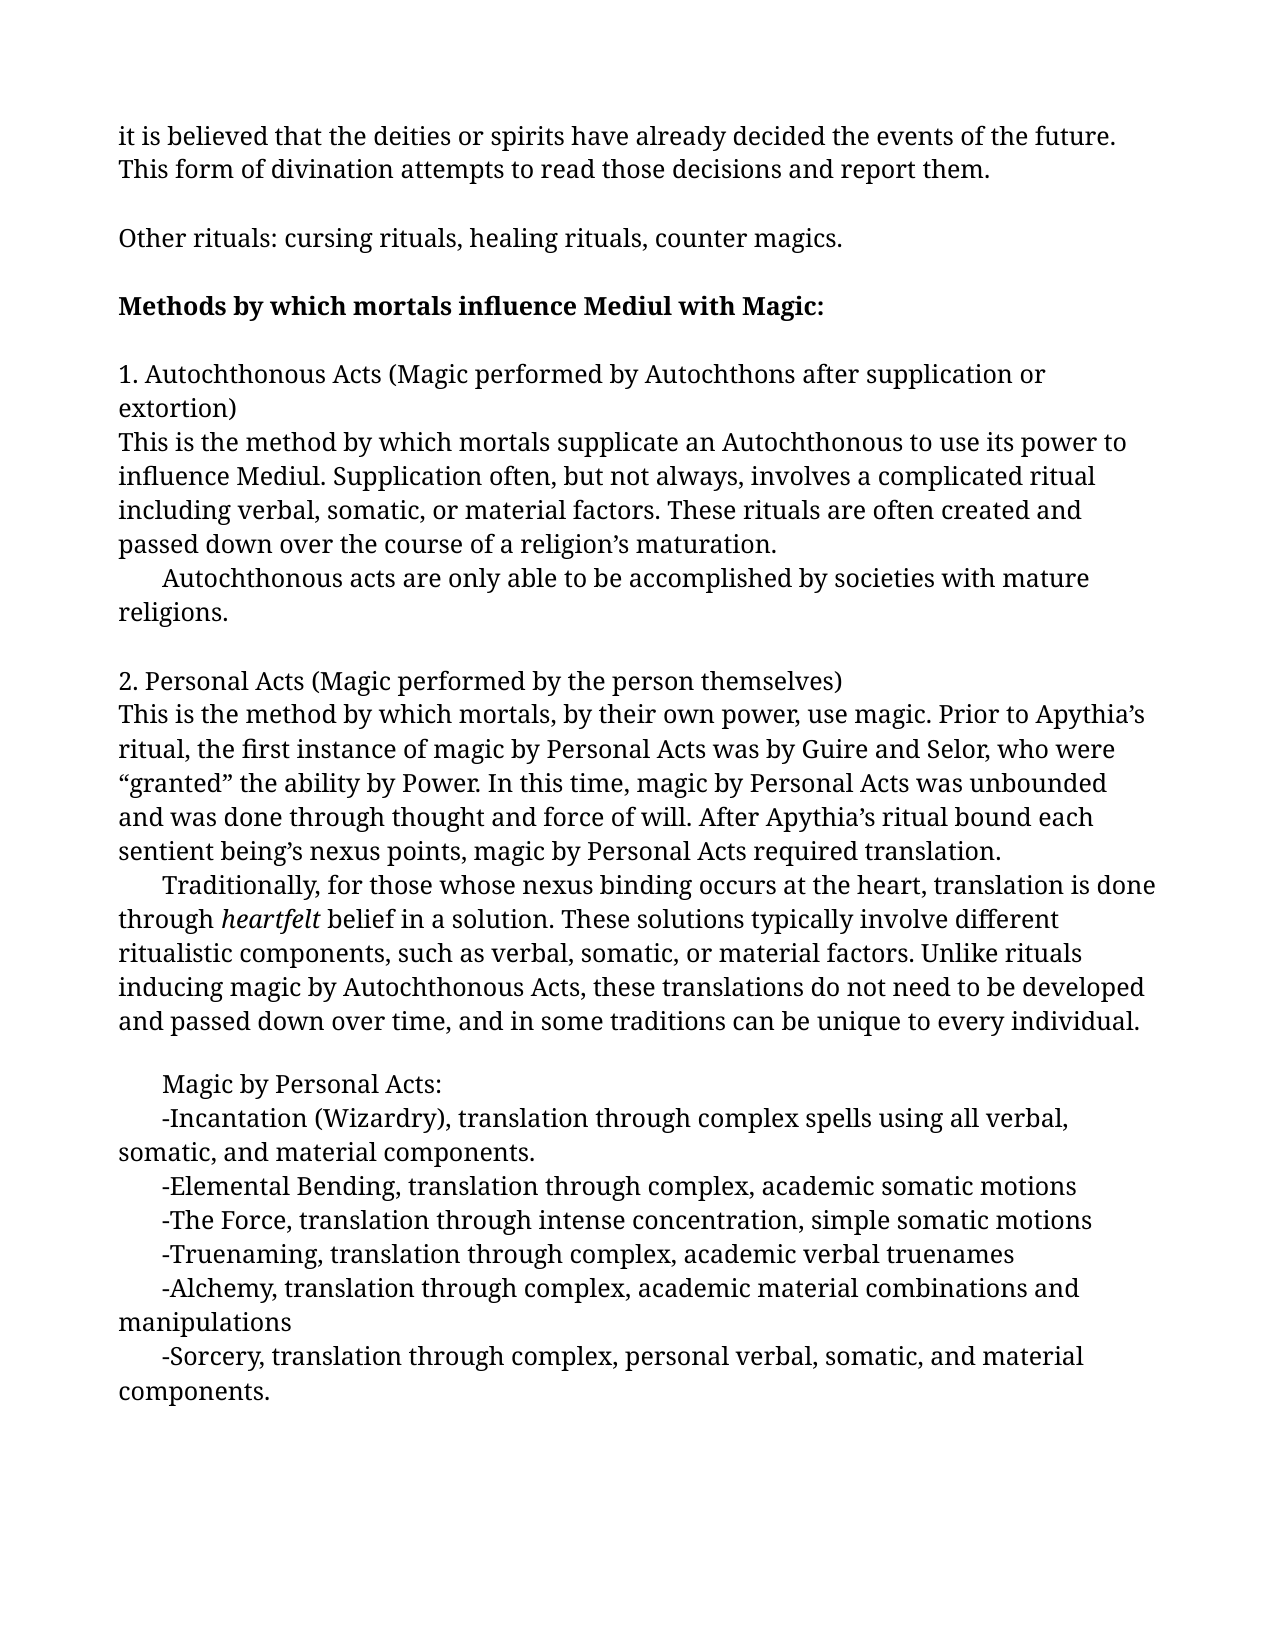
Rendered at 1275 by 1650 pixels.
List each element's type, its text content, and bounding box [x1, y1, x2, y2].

text -The Force, translation through intense concentration, simple somatic motions [118, 1203, 1157, 1237]
text it is believed that the deities or spirits have already decided the events of the future. This form of divination attempts to read those decisions and report them. [118, 118, 1157, 186]
text -Sorcery, translation through complex, personal verbal, somatic, and material components. [118, 1339, 1157, 1407]
text -Alchemy, translation through complex, academic material combinations and manipulations [118, 1271, 1157, 1339]
text Other rituals: cursing rituals, healing rituals, counter magics. [118, 220, 1157, 254]
text Autochthonous acts are only able to be accomplished by societies with mature religions. [118, 561, 1157, 629]
text Methods by which mortals influence Mediul with Magic: [118, 288, 1157, 322]
text -Truenaming, translation through complex, academic verbal truenames [118, 1237, 1157, 1271]
text 2. Personal Acts (Magic performed by the person themselves) [118, 663, 1157, 697]
text Traditionally, for those whose nexus binding occurs at the heart, translation is done through heartfelt belief in a solution. These solutions typically involve different ritualistic components, such as verbal, somatic, or material factors. Unlike rituals inducing magic by Autochthonous Acts, these translations do not need to be developed and passed down over time, and in some traditions can be unique to every individual. [118, 867, 1157, 1038]
text -Incantation (Wizardry), translation through complex spells using all verbal, somatic, and material components. [118, 1101, 1157, 1169]
text This is the method by which mortals supplicate an Autochthonous to use its power to influence Mediul. Supplication often, but not always, involves a complicated ritual including verbal, somatic, or material factors. These rituals are often created and passed down over the course of a religion’s maturation. [118, 425, 1157, 561]
text Magic by Personal Acts: [118, 1067, 1157, 1101]
text 1. Autochthonous Acts (Magic performed by Autochthons after supplication or extortion) [118, 357, 1157, 425]
text -Elemental Bending, translation through complex, academic somatic motions [118, 1169, 1157, 1203]
text This is the method by which mortals, by their own power, use magic. Prior to Apythia’s ritual, the first instance of magic by Personal Acts was by Guire and Selor, who were “granted” the ability by Power. In this time, magic by Personal Acts was unbounded and was done through thought and force of will. After Apythia’s ritual bound each sentient being’s nexus points, magic by Personal Acts required translation. [118, 697, 1157, 867]
